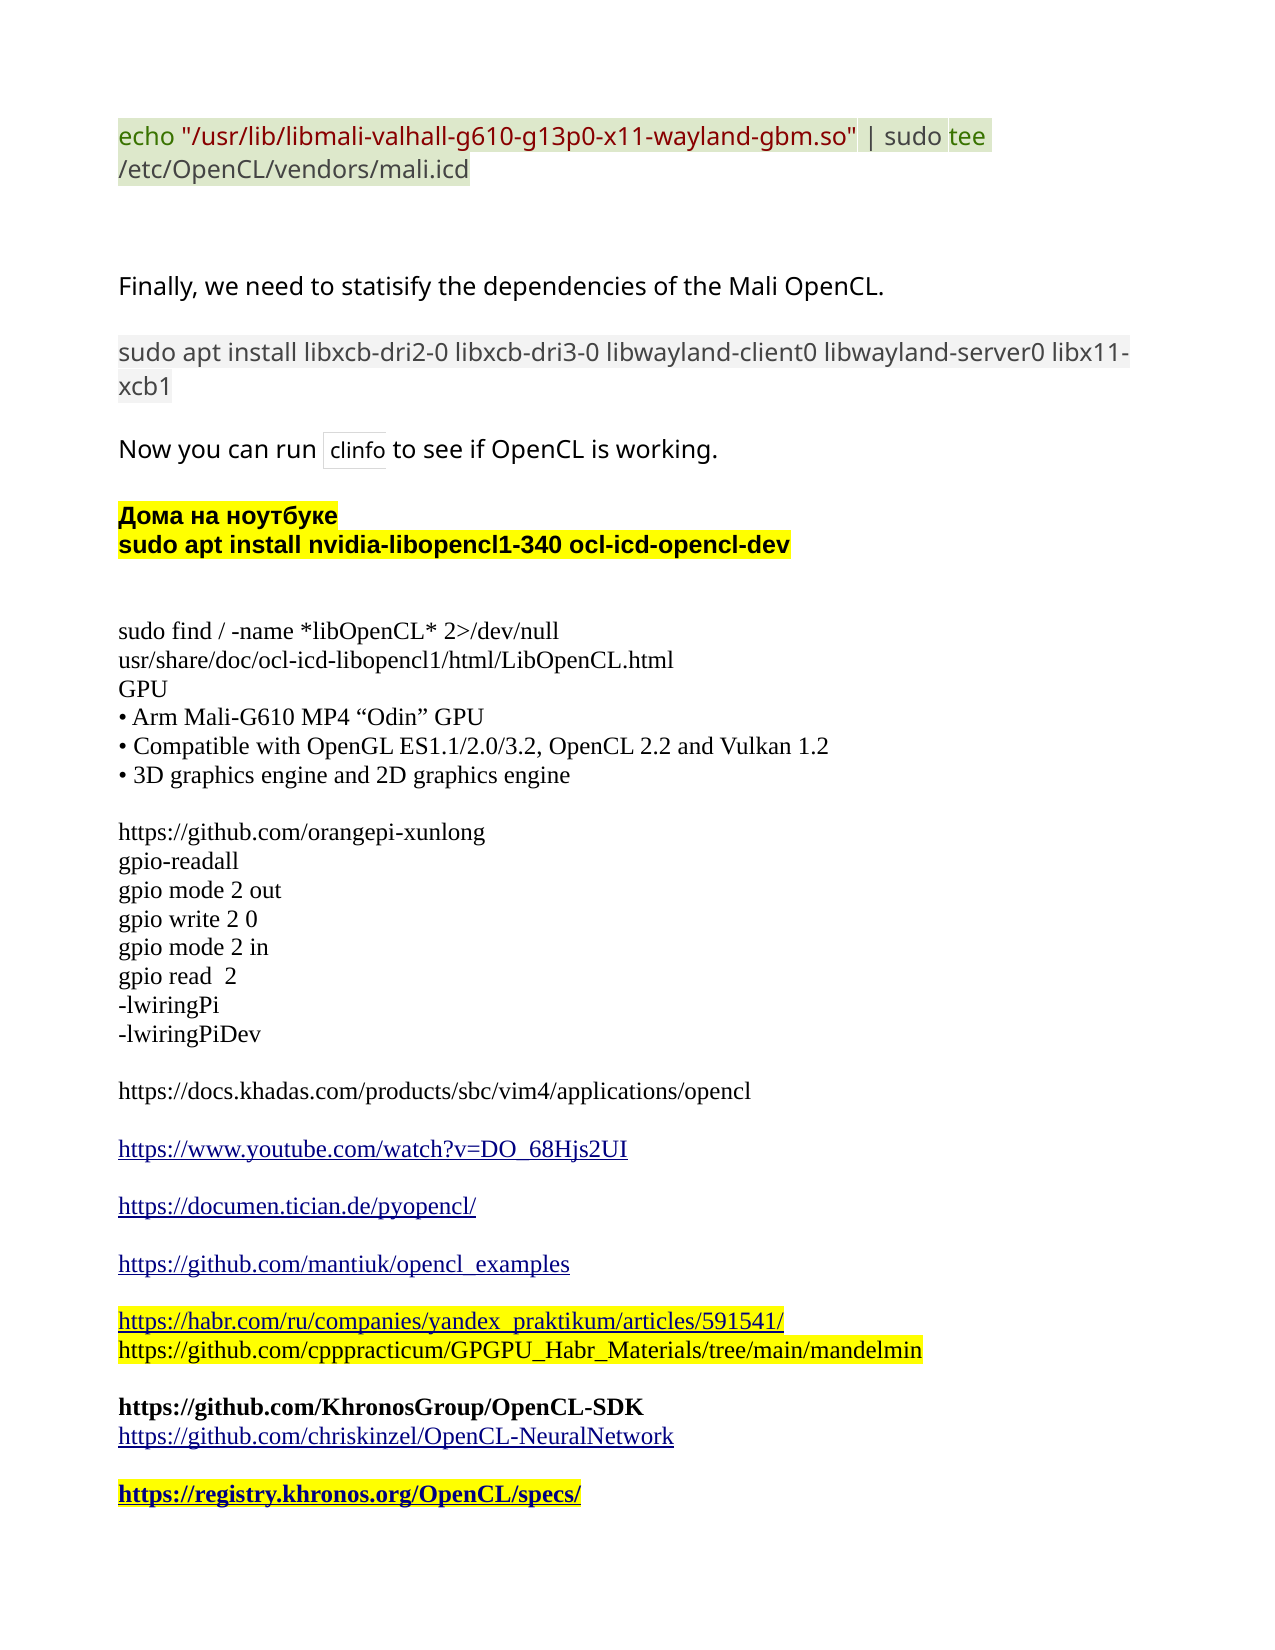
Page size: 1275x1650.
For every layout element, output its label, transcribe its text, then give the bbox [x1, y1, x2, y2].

text echo "/usr/lib/libmali-valhall-g610-g13p0-x11-wayland-gbm.so" | sudo tee /etc/OpenCL/vendors/mali.icd [118, 118, 1157, 186]
text https://github.com/KhronosGroup/OpenCL-SDK [118, 1392, 1157, 1421]
text gpio write 2 0 [118, 904, 1157, 932]
text clinfo to see if OpenCL is working. [324, 432, 1157, 468]
text -lwiringPi [118, 990, 1157, 1019]
text sudo apt install libxcb-dri2-0 libxcb-dri3-0 libwayland-client0 libwayland-server0 libx11-xcb1 [118, 334, 1157, 403]
text gpio-readall [118, 846, 1157, 875]
text https://www.youtube.com/watch?v=DO_68Hjs2UI [118, 1134, 1157, 1162]
text -lwiringPiDev [118, 1019, 1157, 1047]
text • Compatible with OpenGL ES1.1/2.0/3.2, OpenCL 2.2 and Vulkan 1.2 [118, 731, 1157, 760]
text sudo find / -name *libOpenCL* 2>/dev/null [118, 616, 1157, 645]
text https://github.com/mantiuk/opencl_examples [118, 1249, 1157, 1277]
text Now you can run [118, 432, 323, 468]
text GPU [118, 674, 1157, 702]
text Дома на ноутбуке [118, 501, 1157, 530]
text • 3D graphics engine and 2D graphics engine [118, 760, 1157, 789]
text https://docs.khadas.com/products/sbc/vim4/applications/opencl [118, 1076, 1157, 1105]
text https://github.com/cpppracticum/GPGPU_Habr_Materials/tree/main/mandelmin [118, 1335, 1157, 1364]
text gpio read 2 [118, 961, 1157, 990]
text https://github.com/chriskinzel/OpenCL-NeuralNetwork [118, 1421, 1157, 1450]
text https://registry.khronos.org/OpenCL/specs/ [118, 1479, 1157, 1507]
text https://documen.tician.de/pyopencl/ [118, 1191, 1157, 1220]
text • Arm Mali-G610 MP4 “Odin” GPU [118, 702, 1157, 731]
text sudo apt install nvidia-libopencl1-340 ocl-icd-opencl-dev [118, 530, 1157, 559]
text https://habr.com/ru/companies/yandex_praktikum/articles/591541/ [118, 1306, 1157, 1335]
text gpio mode 2 in [118, 932, 1157, 961]
text usr/share/doc/ocl-icd-libopencl1/html/LibOpenCL.html [118, 645, 1157, 674]
text gpio mode 2 out [118, 875, 1157, 904]
text https://github.com/orangepi-xunlong [118, 817, 1157, 846]
text Finally, we need to statisify the dependencies of the Mali OpenCL. [118, 269, 1157, 303]
